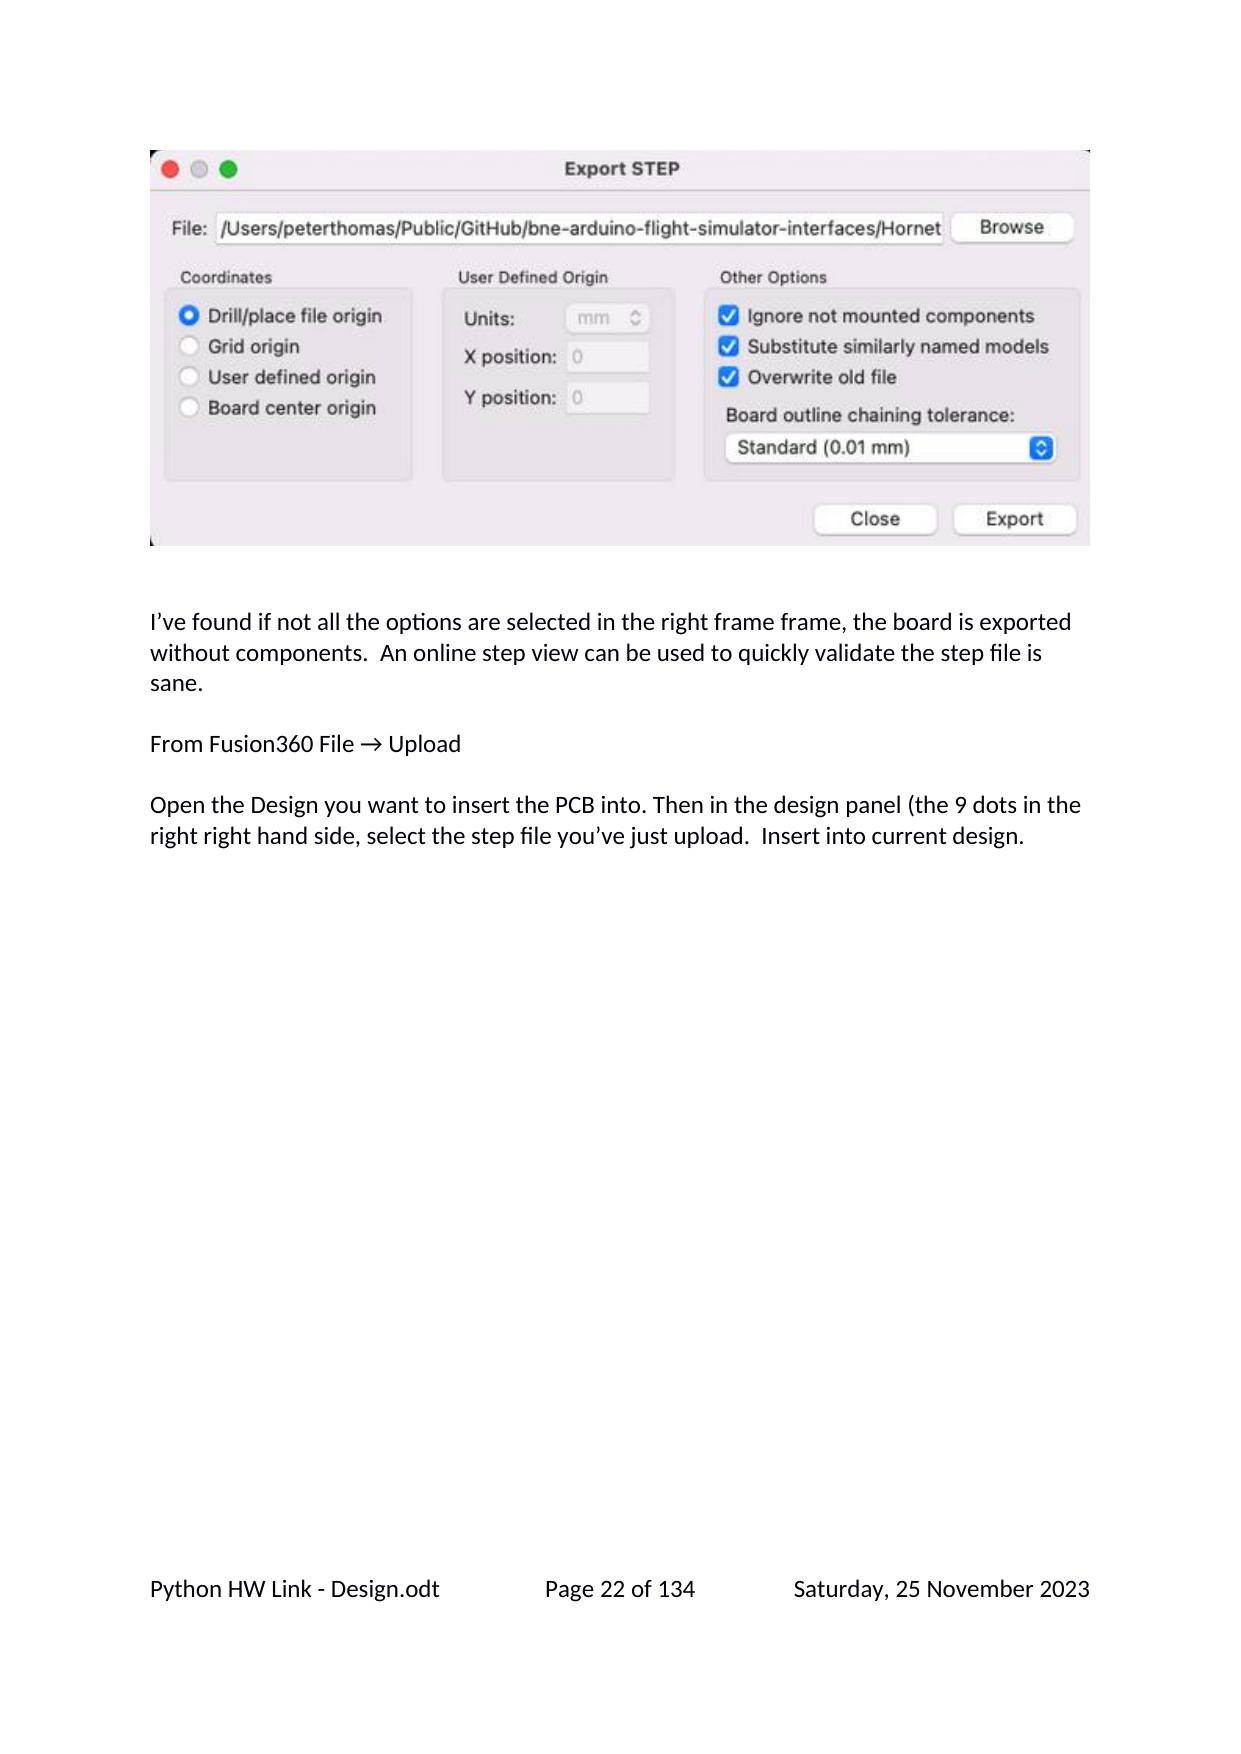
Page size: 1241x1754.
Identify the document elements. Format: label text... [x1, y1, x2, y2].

text I’ve found if not all the options are selected in the right frame frame, the board is exported without components. An online step view can be used to quickly validate the step file is sane. [150, 606, 1090, 698]
text Open the Design you want to insert the PCB into. Then in the design panel (the 9 dots in the right right hand side, select the step file you’ve just upload. Insert into current design. [150, 789, 1090, 850]
picture [150, 150, 1091, 546]
text From Fusion360 File → Upload [150, 728, 1090, 759]
